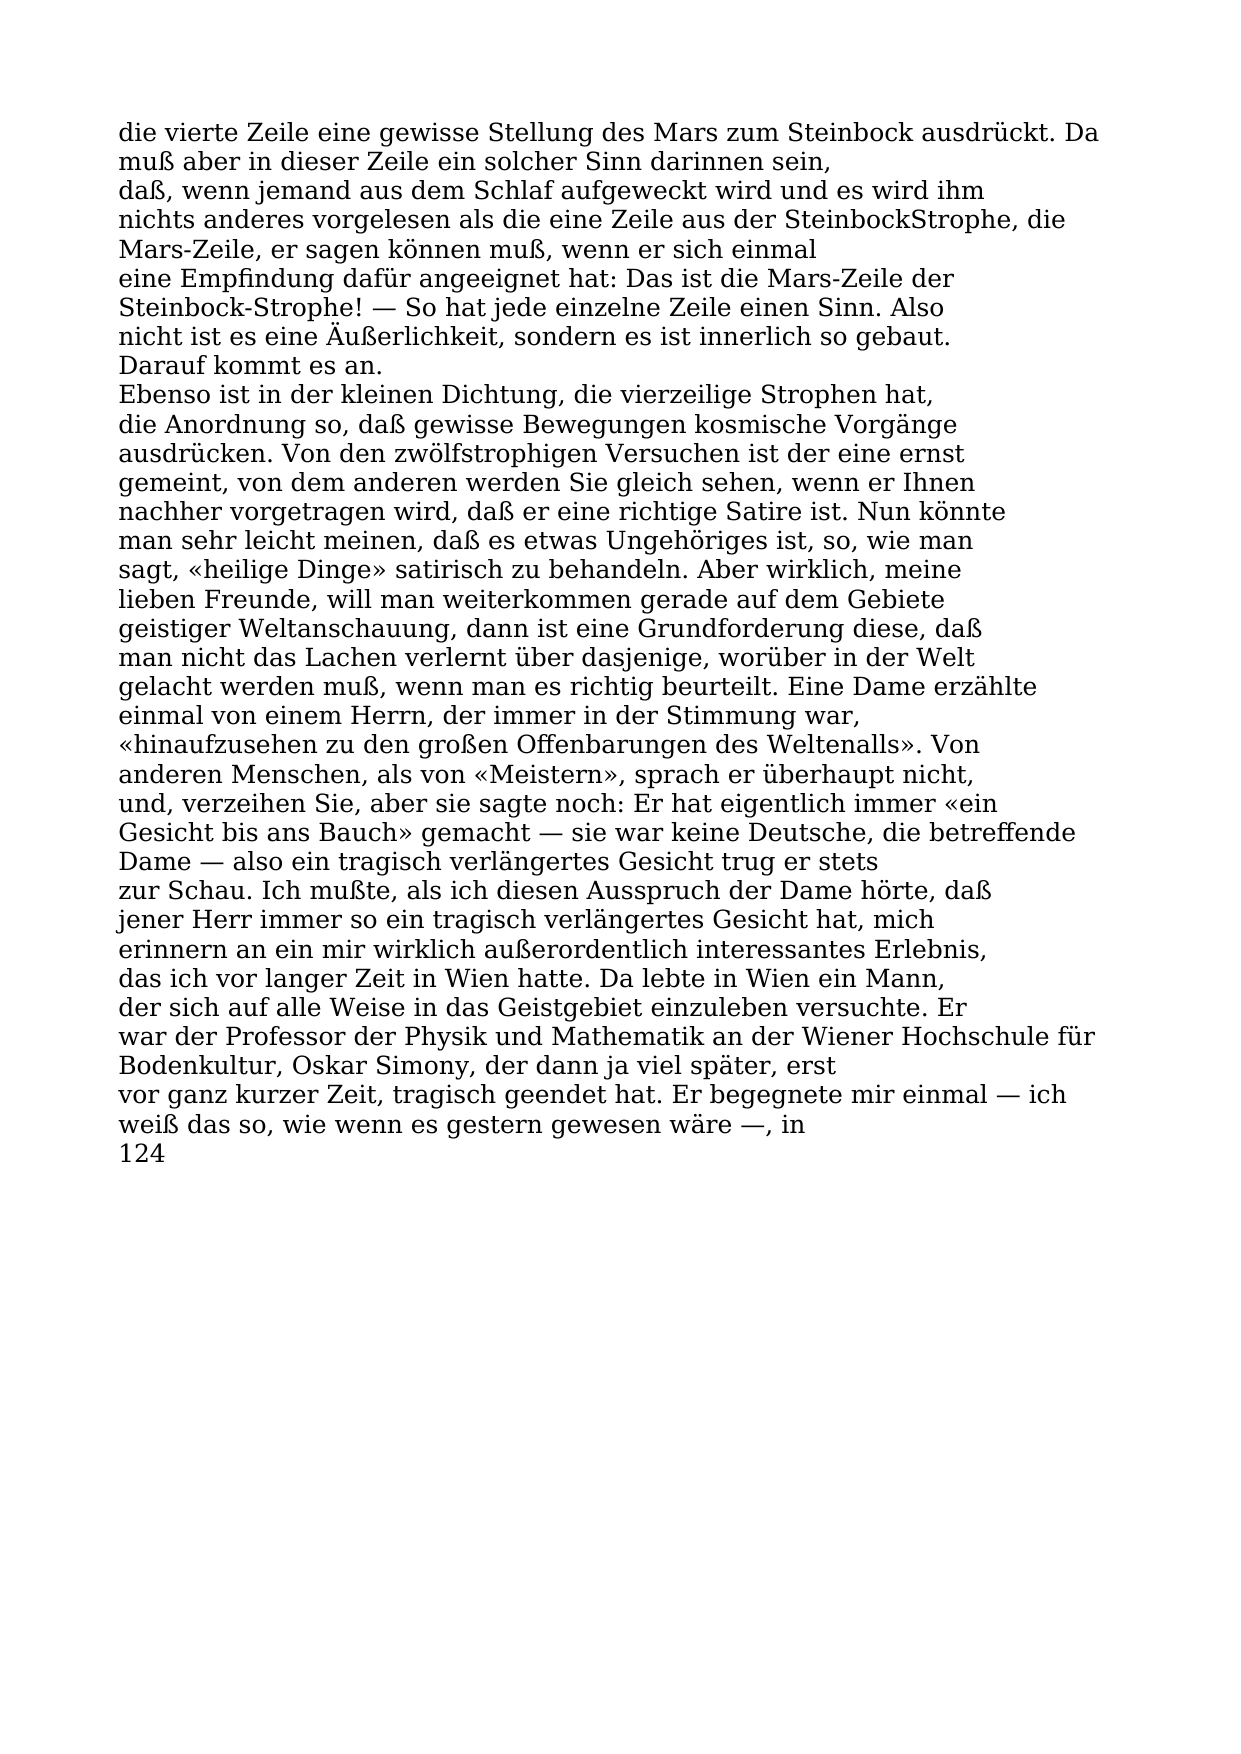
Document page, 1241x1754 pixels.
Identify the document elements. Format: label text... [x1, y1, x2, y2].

text man nicht das Lachen verlernt über dasjenige, worüber in der Welt [118, 643, 1122, 672]
text nicht ist es eine Äußerlichkeit, sondern es ist innerlich so gebaut. [118, 322, 1122, 351]
text «hinaufzusehen zu den großen Offenbarungen des Weltenalls». Von [118, 731, 1122, 760]
text Darauf kommt es an. [118, 351, 1122, 381]
text Ebenso ist in der kleinen Dichtung, die vierzeilige Strophen hat, [118, 381, 1122, 410]
text Gesicht bis ans Bauch» gemacht — sie war keine Deutsche, die betreffende Dame — also ein tragisch verlängertes Gesicht trug er stets [118, 818, 1122, 876]
text sagt, «heilige Dinge» satirisch zu behandeln. Aber wirklich, meine [118, 556, 1122, 585]
text die vierte Zeile eine gewisse Stellung des Mars zum Steinbock ausdrückt. Da muß aber in dieser Zeile ein solcher Sinn darinnen sein, [118, 118, 1122, 176]
text der sich auf alle Weise in das Geistgebiet einzuleben versuchte. Er [118, 993, 1122, 1022]
text zur Schau. Ich mußte, als ich diesen Ausspruch der Dame hörte, daß [118, 876, 1122, 906]
text daß, wenn jemand aus dem Schlaf aufgeweckt wird und es wird ihm [118, 176, 1122, 206]
text man sehr leicht meinen, daß es etwas Ungehöriges ist, so, wie man [118, 526, 1122, 556]
text erinnern an ein mir wirklich außerordentlich interessantes Erlebnis, [118, 935, 1122, 964]
text war der Professor der Physik und Mathematik an der Wiener Hochschule für Bodenkultur, Oskar Simony, der dann ja viel später, erst [118, 1022, 1122, 1081]
text nichts anderes vorgelesen als die eine Zeile aus der SteinbockStrophe, die Mars-Zeile, er sagen können muß, wenn er sich einmal [118, 206, 1122, 264]
text gemeint, von dem anderen werden Sie gleich sehen, wenn er Ihnen [118, 468, 1122, 497]
text nachher vorgetragen wird, daß er eine richtige Satire ist. Nun könnte [118, 497, 1122, 526]
text vor ganz kurzer Zeit, tragisch geendet hat. Er begegnete mir einmal — ich weiß das so, wie wenn es gestern gewesen wäre —, in [118, 1081, 1122, 1139]
text lieben Freunde, will man weiterkommen gerade auf dem Gebiete [118, 585, 1122, 614]
text geistiger Weltanschauung, dann ist eine Grundforderung diese, daß [118, 614, 1122, 643]
text Steinbock-Strophe! — So hat jede einzelne Zeile einen Sinn. Also [118, 293, 1122, 322]
text die Anordnung so, daß gewisse Bewegungen kosmische Vorgänge [118, 410, 1122, 439]
text anderen Menschen, als von «Meistern», sprach er überhaupt nicht, [118, 760, 1122, 789]
text eine Empfindung dafür angeeignet hat: Das ist die Mars-Zeile der [118, 264, 1122, 293]
text und, verzeihen Sie, aber sie sagte noch: Er hat eigentlich immer «ein [118, 789, 1122, 818]
text das ich vor langer Zeit in Wien hatte. Da lebte in Wien ein Mann, [118, 964, 1122, 993]
text 124 [118, 1139, 1122, 1168]
text ausdrücken. Von den zwölfstrophigen Versuchen ist der eine ernst [118, 439, 1122, 468]
text jener Herr immer so ein tragisch verlängertes Gesicht hat, mich [118, 906, 1122, 935]
text gelacht werden muß, wenn man es richtig beurteilt. Eine Dame erzählte einmal von einem Herrn, der immer in der Stimmung war, [118, 672, 1122, 731]
